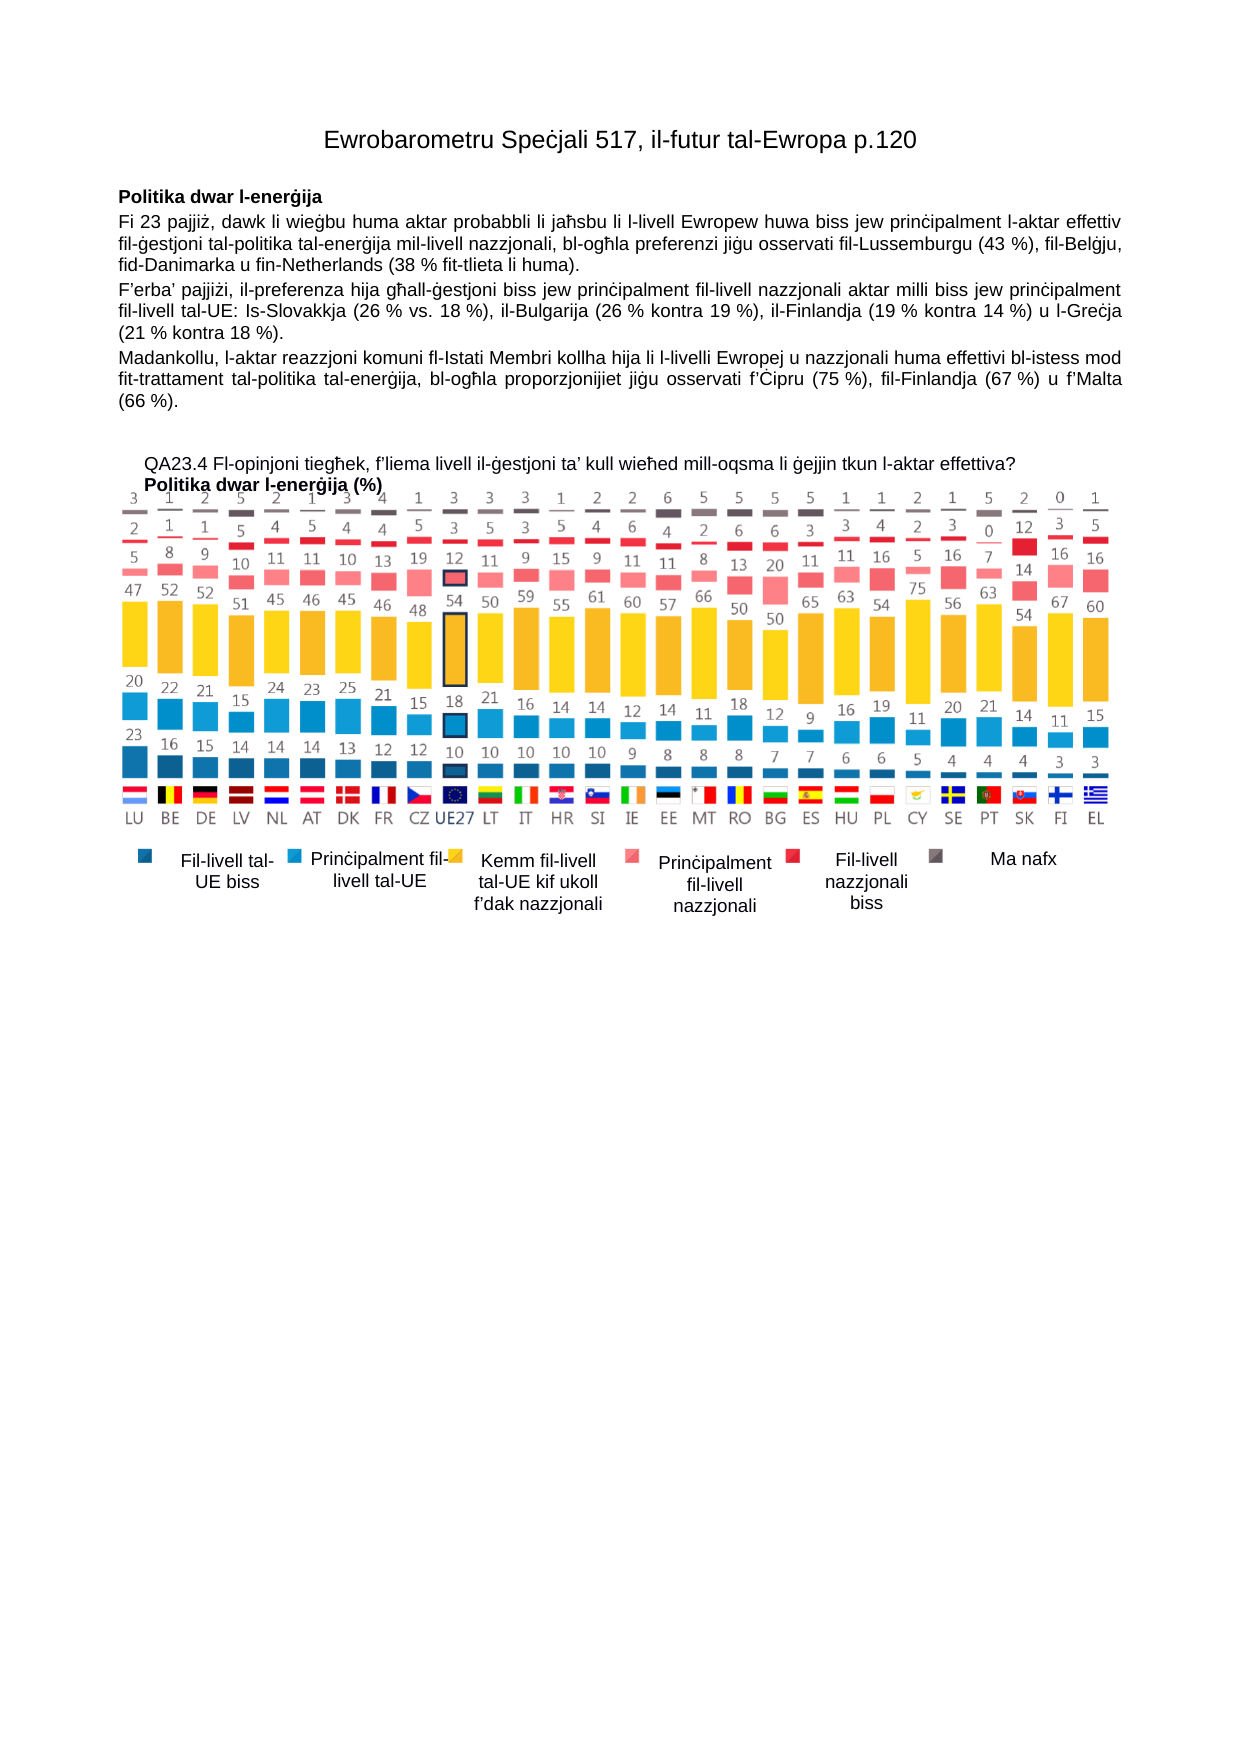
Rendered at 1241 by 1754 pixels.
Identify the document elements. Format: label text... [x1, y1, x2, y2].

text Politika dwar l-enerġija [118, 186, 1122, 208]
text Fi 23 pajjiż, dawk li wieġbu huma aktar probabbli li jaħsbu li l-livell Ewropew huwa biss jew prinċipalment l-aktar effettiv fil-ġestjoni tal-politika tal-enerġija mil-livell nazzjonali, bl-ogħla preferenzi jiġu osservati fil-Lussemburgu (43 %), fil-Belġju, fid-Danimarka u fin-Netherlands (38 % fit-tlieta li huma). [118, 211, 1122, 276]
text Madankollu, l-aktar reazzjoni komuni fl-Istati Membri kollha hija li l-livelli Ewropej u nazzjonali huma effettivi bl-istess mod fit-trattament tal-politika tal-enerġija, bl-ogħla proporzjonijiet jiġu osservati f’Ċipru (75 %), fil-Finlandja (67 %) u f’Malta (66 %). [118, 347, 1122, 411]
picture [118, 483, 1116, 831]
picture [130, 833, 944, 884]
text F’erba’ pajjiżi, il-preferenza hija għall-ġestjoni biss jew prinċipalment fil-livell nazzjonali aktar milli biss jew prinċipalment fil-livell tal-UE: Is-Slovakkja (26 % vs. 18 %), il-Bulgarija (26 % kontra 19 %), il-Finlandja (19 % kontra 14 %) u l-Greċja (21 % kontra 18 %). [118, 279, 1122, 343]
